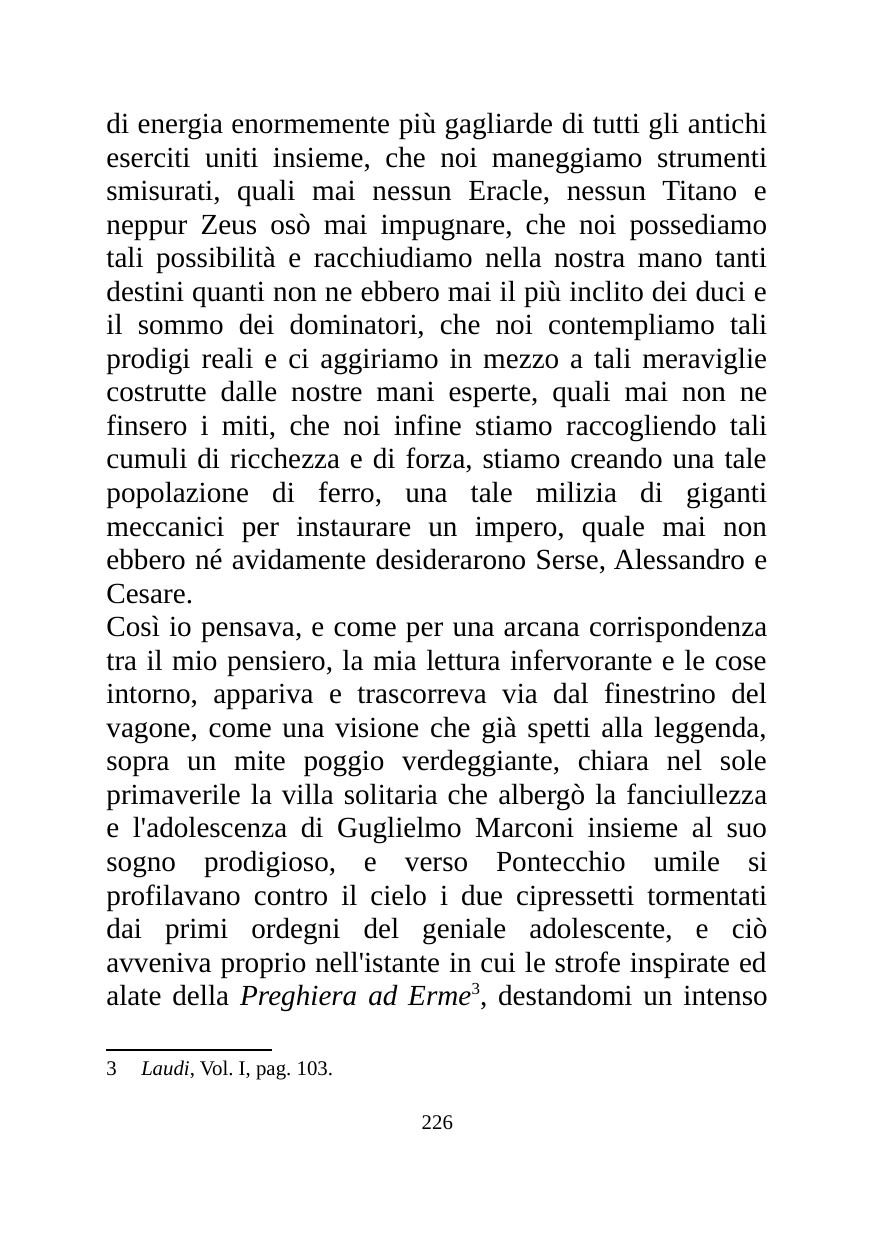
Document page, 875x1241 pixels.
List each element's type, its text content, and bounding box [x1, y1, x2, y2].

text Così io pensava, e come per una arcana corrispondenza tra il mio pensiero, la mia lettura infervorante e le cose intorno, appariva e trascorreva via dal finestrino del vagone, come una visione che già spetti alla leggenda, sopra un mite poggio verdeggiante, chiara nel sole primaverile la villa solitaria che albergò la fanciullezza e l'adolescenza di Guglielmo Marconi insieme al suo sogno prodigioso, e verso Pontecchio umile si profilavano contro il cielo i due cipressetti tormentati dai primi ordegni del geniale adolescente, e ciò avveniva proprio nell'istante in cui le strofe inspirate ed alate della Preghiera ad Erme, destandomi un intenso [106, 609, 768, 1012]
text di energia enormemente più gagliarde di tutti gli antichi eserciti uniti insieme, che noi maneggiamo strumenti smisurati, quali mai nessun Eracle, nessun Titano e neppur Zeus osò mai impugnare, che noi possediamo tali possibilità e racchiudiamo nella nostra mano tanti destini quanti non ne ebbero mai il più inclito dei duci e il sommo dei dominatori, che noi contempliamo tali prodigi reali e ci aggiriamo in mezzo a tali meraviglie costrutte dalle nostre mani esperte, quali mai non ne finsero i miti, che noi infine stiamo raccogliendo tali cumuli di ricchezza e di forza, stiamo creando una tale popolazione di ferro, una tale milizia di giganti meccanici per instaurare un impero, quale mai non ebbero né avidamente desiderarono Serse, Alessandro e Cesare. [106, 106, 768, 609]
text Laudi, Vol. I, pag. 103. [106, 1056, 768, 1080]
